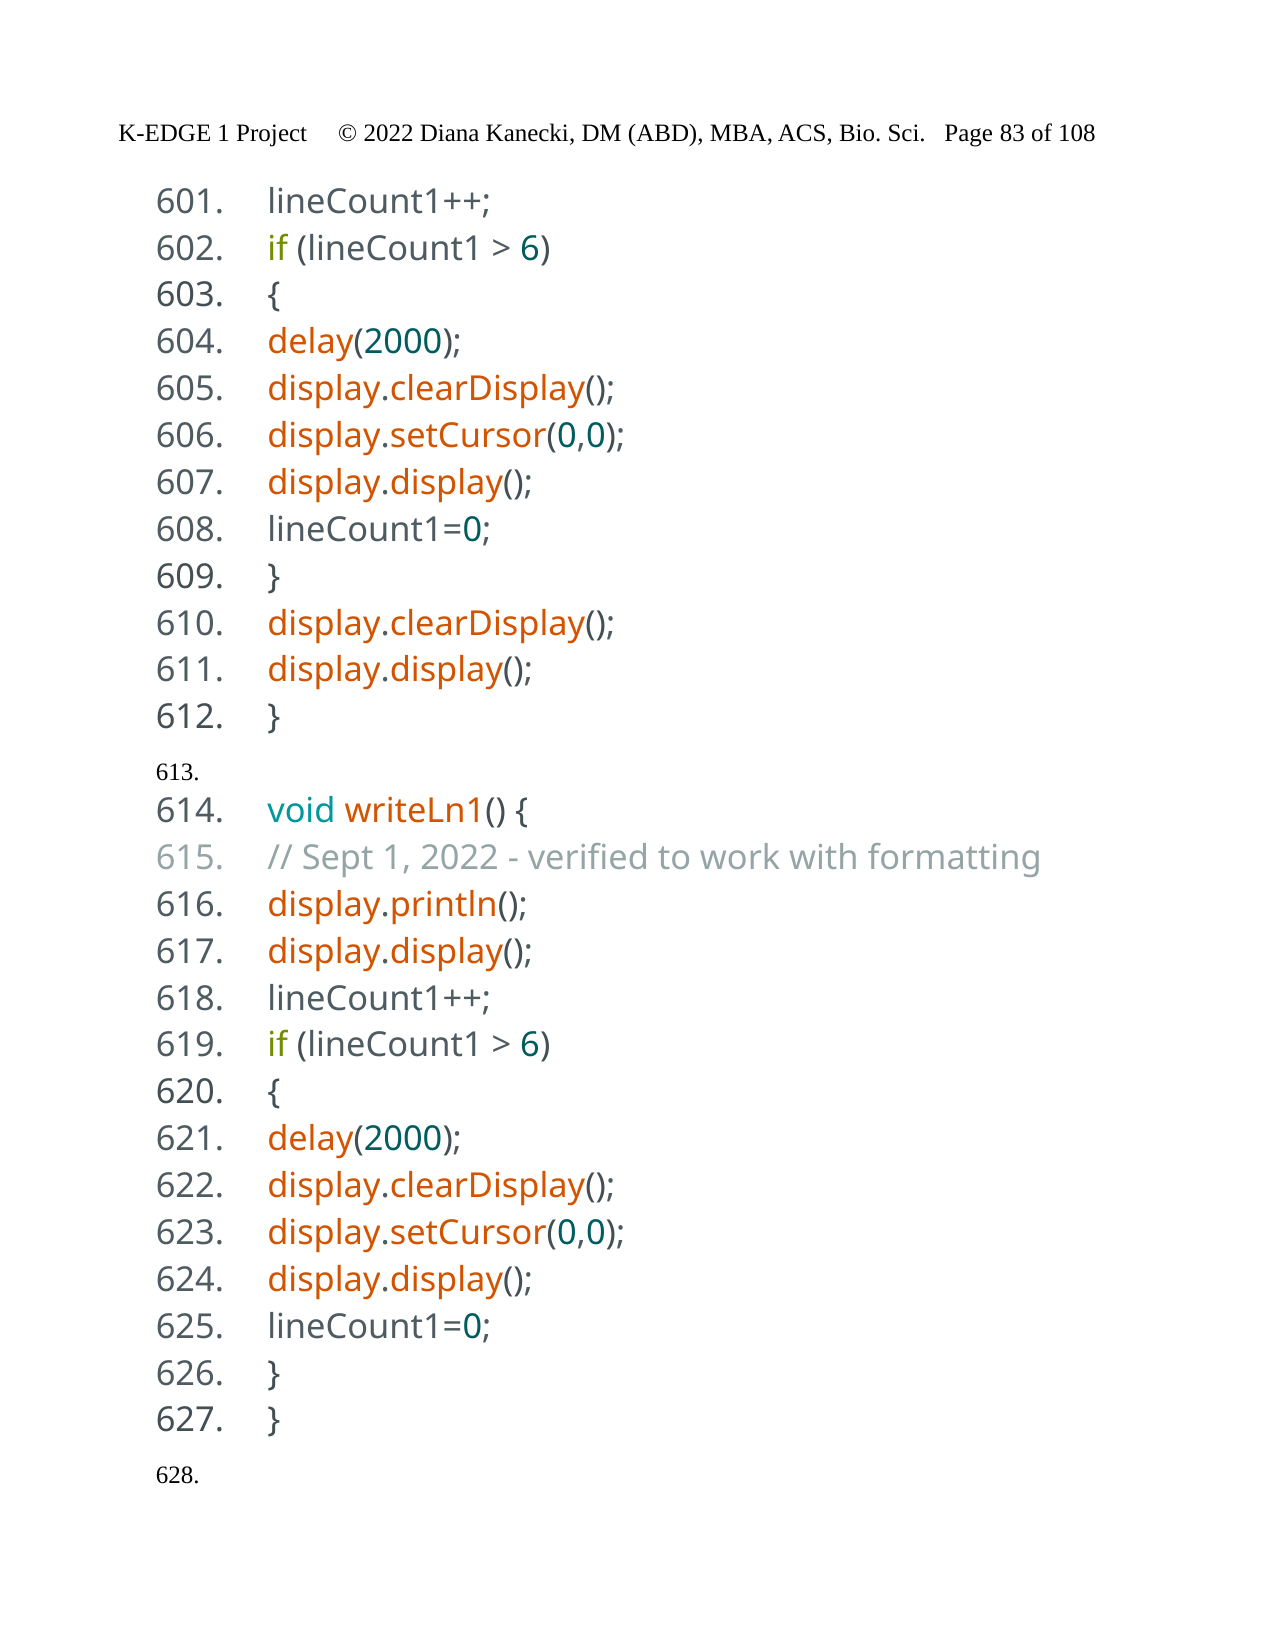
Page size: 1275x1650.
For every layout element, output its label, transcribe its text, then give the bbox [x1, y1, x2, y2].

list display.setCursor(0,0); [156, 1208, 1157, 1254]
list { [156, 270, 1157, 317]
list display.setCursor(0,0); [156, 411, 1157, 458]
list display.display(); [156, 458, 1157, 504]
list // Sept 1, 2022 - verified to work with formatting [156, 833, 1157, 879]
list lineCount1++; [156, 973, 1157, 1020]
list display.clearDisplay(); [156, 364, 1157, 411]
list display.clearDisplay(); [156, 598, 1157, 645]
list if (lineCount1 > 6) [156, 1020, 1157, 1067]
list } [156, 692, 1157, 739]
list display.display(); [156, 926, 1157, 973]
list display.println(); [156, 879, 1157, 926]
list void writeLn1() { [156, 786, 1157, 833]
list } [156, 1395, 1157, 1442]
list display.clearDisplay(); [156, 1161, 1157, 1208]
list if (lineCount1 > 6) [156, 223, 1157, 270]
list lineCount1=0; [156, 1301, 1157, 1348]
list delay(2000); [156, 317, 1157, 364]
list delay(2000); [156, 1114, 1157, 1161]
list display.display(); [156, 1254, 1157, 1301]
list { [156, 1067, 1157, 1114]
list lineCount1++; [156, 176, 1157, 223]
list } [156, 551, 1157, 598]
list lineCount1=0; [156, 504, 1157, 551]
list display.display(); [156, 645, 1157, 692]
list } [156, 1348, 1157, 1395]
